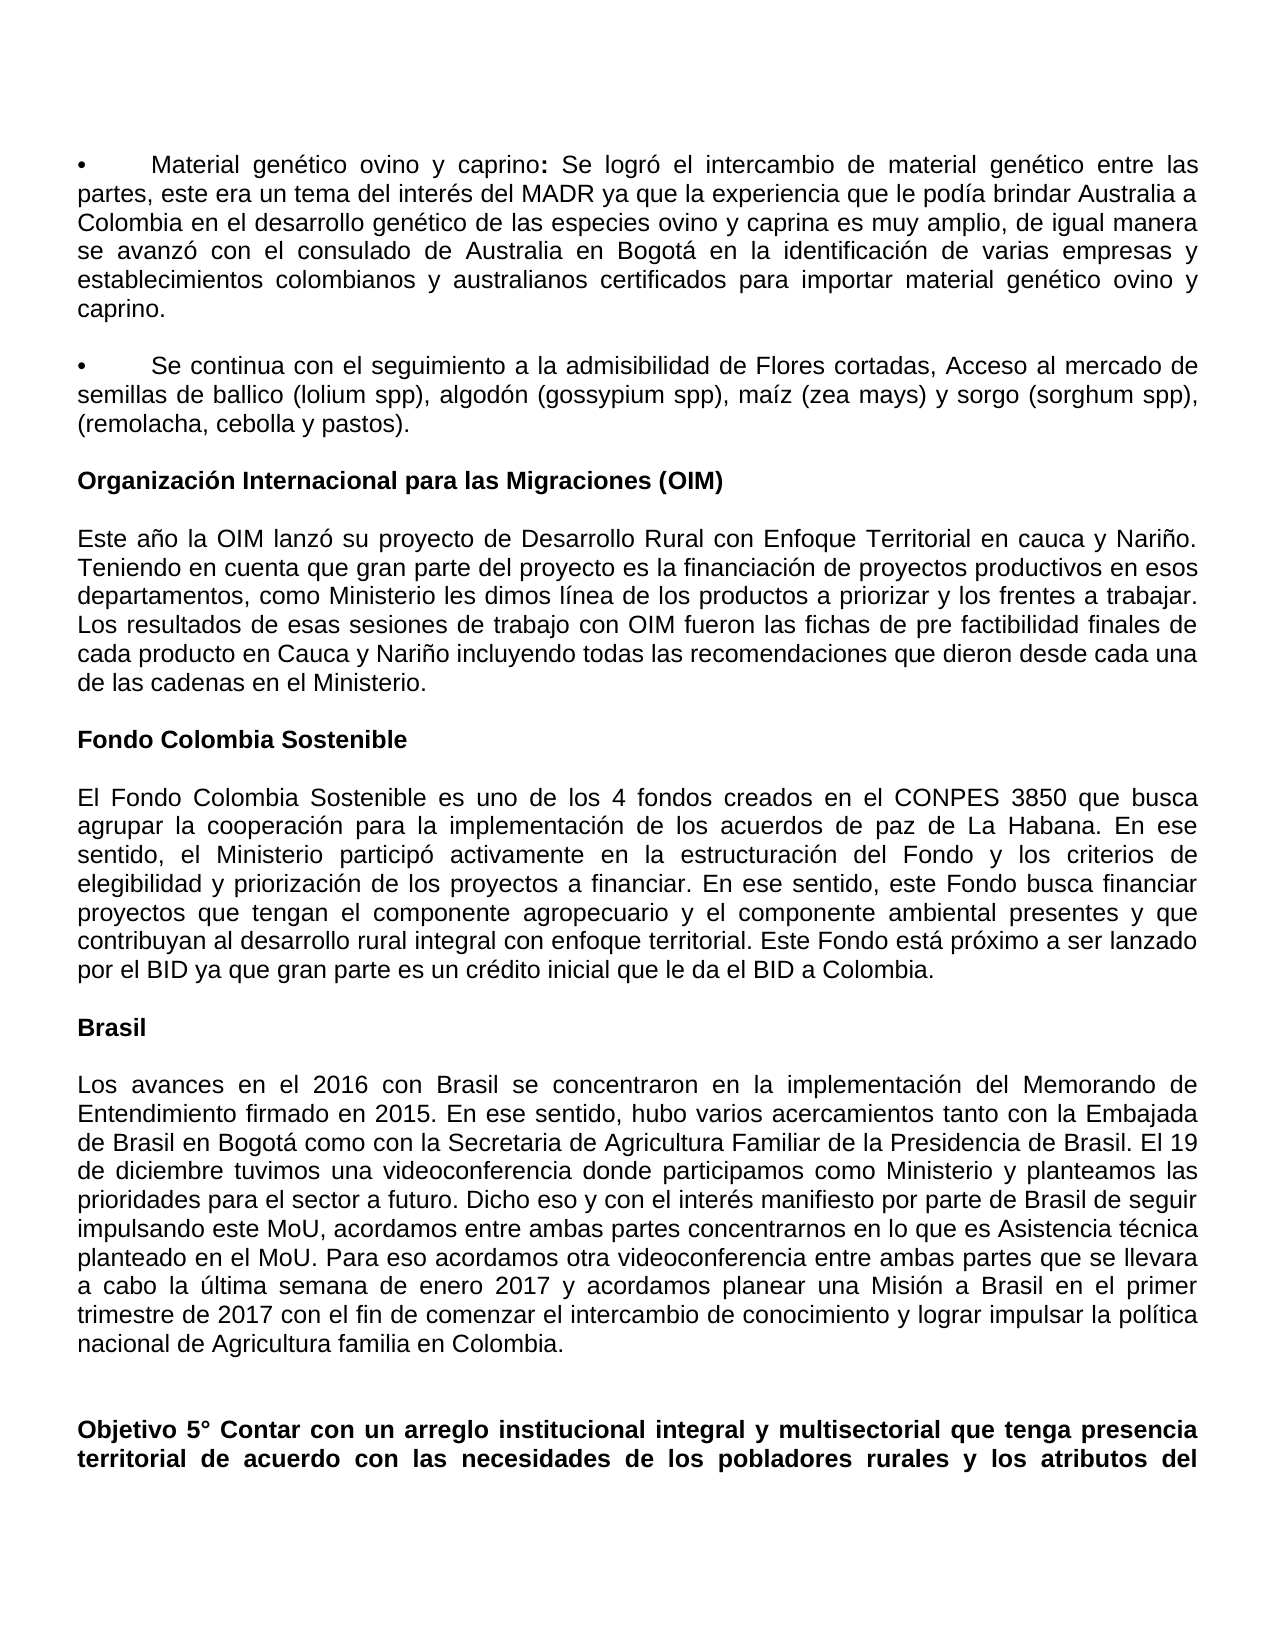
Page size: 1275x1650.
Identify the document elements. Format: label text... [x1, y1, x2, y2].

subtitle Fondo Colombia Sostenible [77, 725, 1200, 754]
text Objetivo 5° Contar con un arreglo institucional integral y multisectorial que tenga presencia territorial de acuerdo con las necesidades de los pobladores rurales y los atributos del [77, 1415, 1200, 1472]
list Se continua con el seguimiento a la admisibilidad de Flores cortadas, Acceso al mercado de semillas de ballico (lolium spp), algodón (gossypium spp), maíz (zea mays) y sorgo (sorghum spp), (remolacha, cebolla y pastos). [77, 351, 1200, 437]
text El Fondo Colombia Sostenible es uno de los 4 fondos creados en el CONPES 3850 que busca agrupar la cooperación para la implementación de los acuerdos de paz de La Habana. En ese sentido, el Ministerio participó activamente en la estructuración del Fondo y los criterios de elegibilidad y priorización de los proyectos a financiar. En ese sentido, este Fondo busca financiar proyectos que tengan el componente agropecuario y el componente ambiental presentes y que contribuyan al desarrollo rural integral con enfoque territorial. Este Fondo está próximo a ser lanzado por el BID ya que gran parte es un crédito inicial que le da el BID a Colombia. [77, 782, 1200, 984]
text Los avances en el 2016 con Brasil se concentraron en la implementación del Memorando de Entendimiento firmado en 2015. En ese sentido, hubo varios acercamientos tanto con la Embajada de Brasil en Bogotá como con la Secretaria de Agricultura Familiar de la Presidencia de Brasil. El 19 de diciembre tuvimos una videoconferencia donde participamos como Ministerio y planteamos las prioridades para el sector a futuro. Dicho eso y con el interés manifiesto por parte de Brasil de seguir impulsando este MoU, acordamos entre ambas partes concentrarnos en lo que es Asistencia técnica planteado en el MoU. Para eso acordamos otra videoconferencia entre ambas partes que se llevara a cabo la última semana de enero 2017 y acordamos planear una Misión a Brasil en el primer trimestre de 2017 con el fin de comenzar el intercambio de conocimiento y lograr impulsar la política nacional de Agricultura familia en Colombia. [77, 1070, 1200, 1357]
text Este año la OIM lanzó su proyecto de Desarrollo Rural con Enfoque Territorial en cauca y Nariño. Teniendo en cuenta que gran parte del proyecto es la financiación de proyectos productivos en esos departamentos, como Ministerio les dimos línea de los productos a priorizar y los frentes a trabajar. Los resultados de esas sesiones de trabajo con OIM fueron las fichas de pre factibilidad finales de cada producto en Cauca y Nariño incluyendo todas las recomendaciones que dieron desde cada una de las cadenas en el Ministerio. [77, 524, 1200, 696]
list Material genético ovino y caprino: Se logró el intercambio de material genético entre las partes, este era un tema del interés del MADR ya que la experiencia que le podía brindar Australia a Colombia en el desarrollo genético de las especies ovino y caprina es muy amplio, de igual manera se avanzó con el consulado de Australia en Bogotá en la identificación de varias empresas y establecimientos colombianos y australianos certificados para importar material genético ovino y caprino. [77, 150, 1200, 322]
subtitle Brasil [77, 1012, 1200, 1041]
subtitle Organización Internacional para las Migraciones (OIM) [77, 466, 1200, 495]
